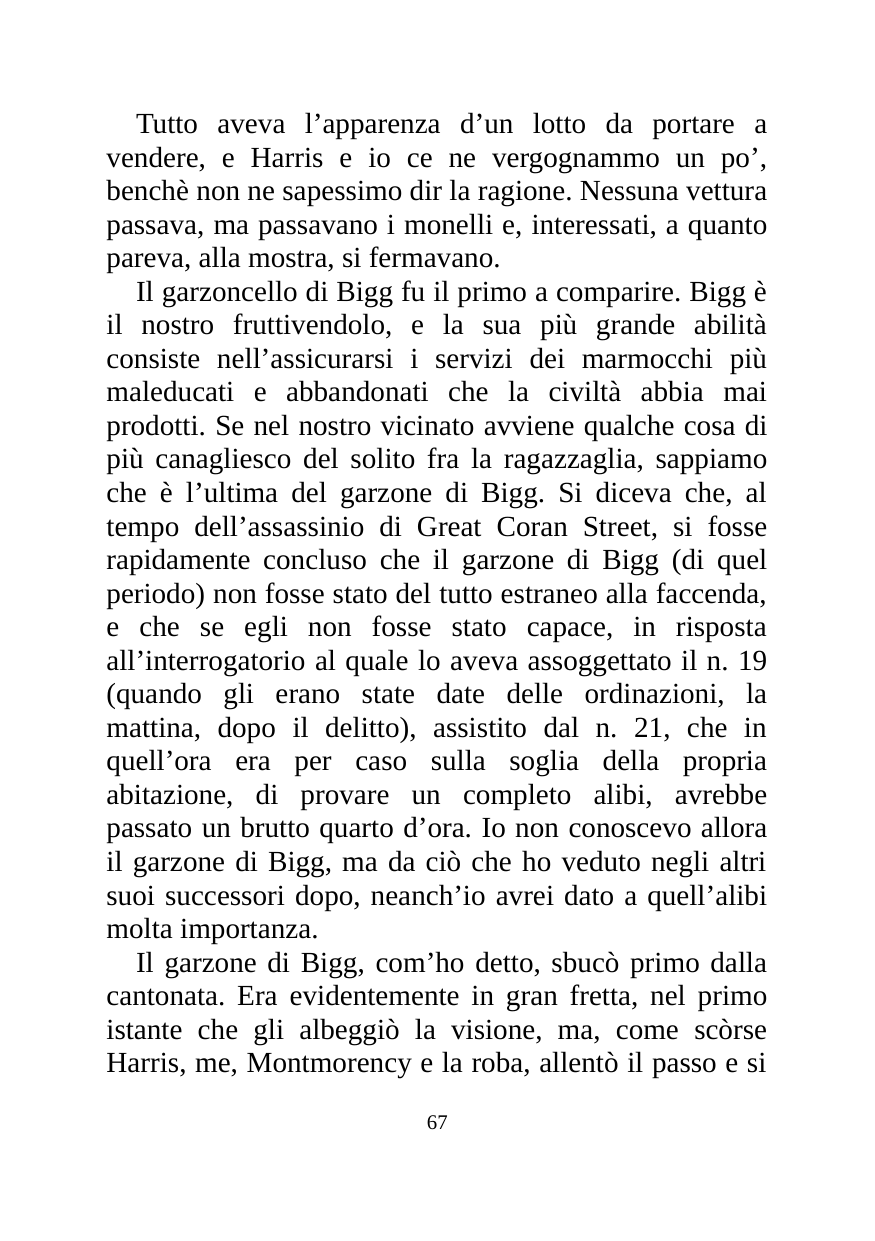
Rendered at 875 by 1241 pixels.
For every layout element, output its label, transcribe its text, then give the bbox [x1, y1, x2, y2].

text Il garzoncello di Bigg fu il primo a comparire. Bigg è il nostro fruttivendolo, e la sua più grande abilità consiste nell’assicurarsi i servizi dei marmocchi più maleducati e abbandonati che la civiltà abbia mai prodotti. Se nel nostro vicinato avviene qualche cosa di più canagliesco del solito fra la ragazzaglia, sappiamo che è l’ultima del garzone di Bigg. Si diceva che, al tempo dell’assassinio di Great Coran Street, si fosse rapidamente concluso che il garzone di Bigg (di quel periodo) non fosse stato del tutto estraneo alla faccenda, e che se egli non fosse stato capace, in risposta all’interrogatorio al quale lo aveva assoggettato il n. 19 (quando gli erano state date delle ordinazioni, la mattina, dopo il delitto), assistito dal n. 21, che in quell’ora era per caso sulla soglia della propria abitazione, di provare un completo alibi, avrebbe passato un brutto quarto d’ora. Io non conoscevo allora il garzone di Bigg, ma da ciò che ho veduto negli altri suoi successori dopo, neanch’io avrei dato a quell’alibi molta importanza. [106, 274, 768, 945]
text Tutto aveva l’apparenza d’un lotto da portare a vendere, e Harris e io ce ne vergognammo un po’, benchè non ne sapessimo dir la ragione. Nessuna vettura passava, ma passavano i monelli e, interessati, a quanto pareva, alla mostra, si fermavano. [106, 106, 768, 274]
text Il garzone di Bigg, com’ho detto, sbucò primo dalla cantonata. Era evidentemente in gran fretta, nel primo istante che gli albeggiò la visione, ma, come scòrse Harris, me, Montmorency e la roba, allentò il passo e si [106, 945, 768, 1079]
